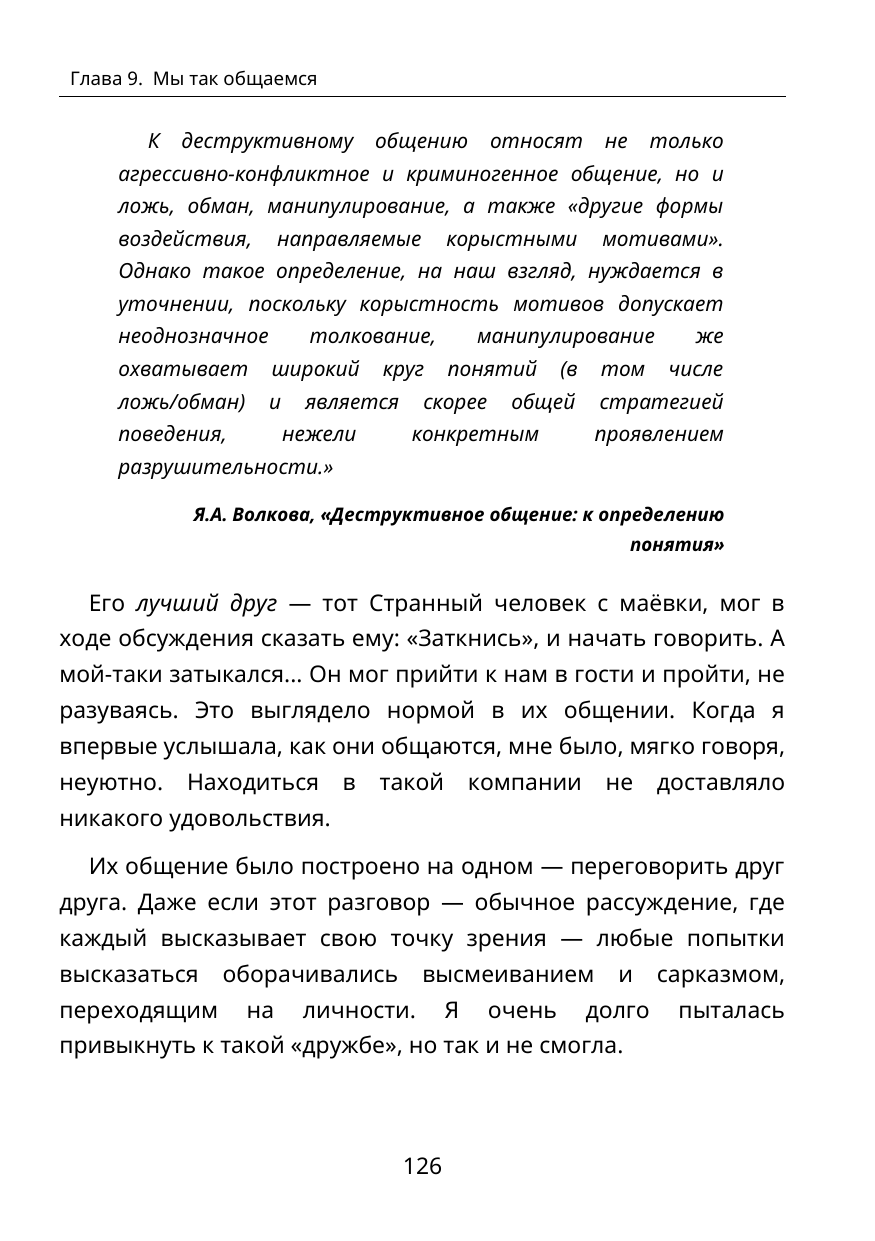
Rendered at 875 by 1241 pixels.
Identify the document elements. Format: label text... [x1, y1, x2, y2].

text Его лучший друг — тот Странный человек с маёвки, мог в ходе обсуждения сказать ему: «Заткнись», и начать говорить. А мой-таки затыкался... Он мог прийти к нам в гости и пройти, не разуваясь. Это выглядело нормой в их общении. Когда я впервые услышала, как они общаются, мне было, мягко говоря, неуютно. Находиться в такой компании не доставляло никакого удовольствия. [59, 586, 786, 833]
text К деструктивному общению относят не только агрессивно-конфликтное и криминогенное общение, но и ложь, обман, манипулирование, а также «другие формы воздействия, направляемые корыстными мотивами». Однако такое определение, на наш взгляд, нуждается в уточнении, поскольку корыстность мотивов допускает неоднозначное толкование, манипулирование же охватывает широкий круг понятий (в том числе ложь/обман) и является скорее общей стратегией поведения, нежели конкретным проявлением разрушительности.» [118, 126, 726, 481]
text Я.А. Волкова, «Деструктивное общение: к определению понятия» [118, 496, 726, 556]
text Их общение было построено на одном — переговорить друг друга. Даже если этот разговор — обычное рассуждение, где каждый высказывает свою точку зрения — любые попытки высказаться оборачивались высмеиванием и сарказмом, переходящим на личности. Я очень долго пыталась привыкнуть к такой «дружбе», но так и не смогла. [59, 850, 786, 1061]
